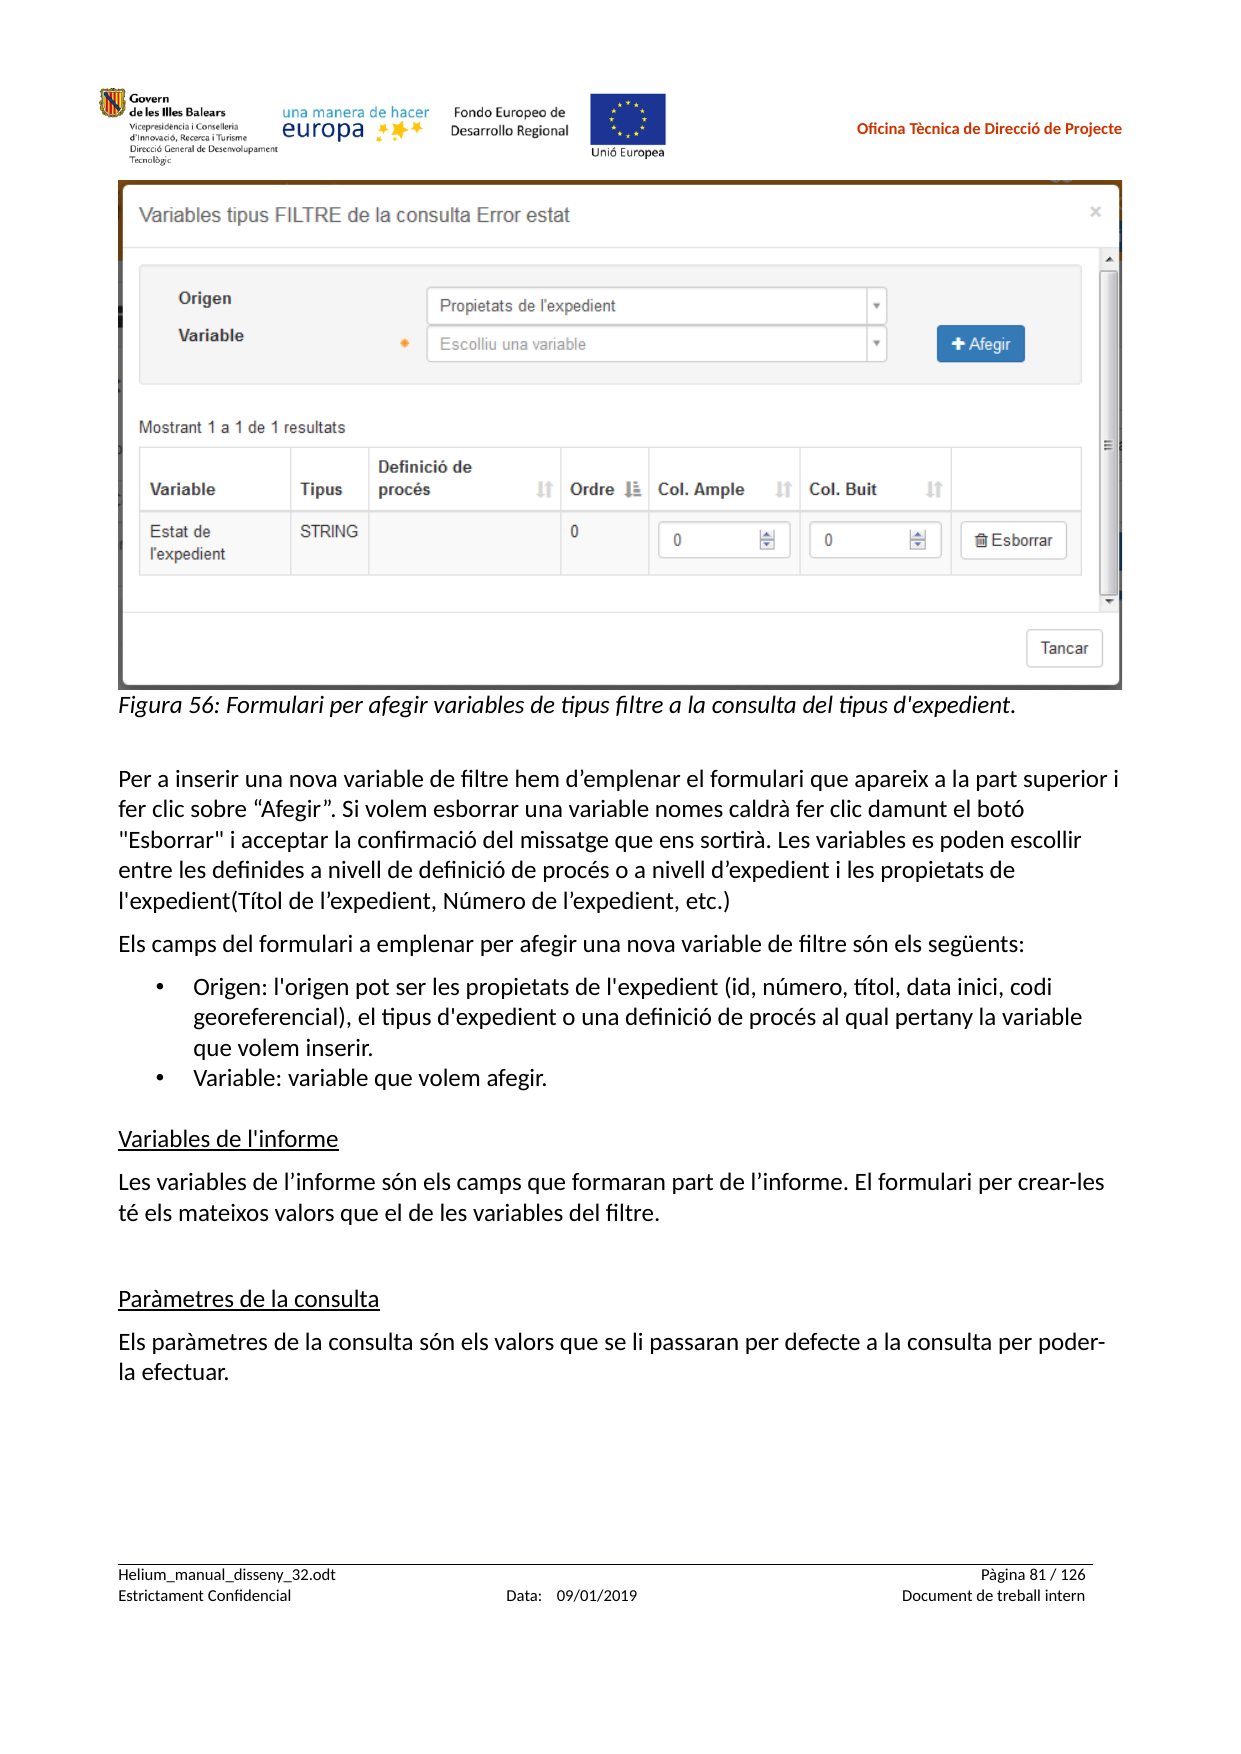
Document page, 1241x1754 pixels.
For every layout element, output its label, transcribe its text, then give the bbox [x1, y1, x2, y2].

picture [118, 180, 1123, 690]
list Variable: variable que volem afegir. [156, 1062, 1122, 1093]
text Figura 56: Formulari per afegir variables de tipus filtre a la consulta del tipus d'expedient. [118, 690, 1122, 720]
text Paràmetres de la consulta [118, 1283, 1122, 1313]
list Origen: l'origen pot ser les propietats de l'expedient (id, número, títol, data inici, codi georeferencial), el tipus d'expedient o una definició de procés al qual pertany la variable que volem inserir. [156, 971, 1122, 1062]
text Els paràmetres de la consulta són els valors que se li passaran per defecte a la consulta per poder-la efectuar. [118, 1326, 1122, 1387]
text Variables de l'informe [118, 1123, 1122, 1154]
picture [99, 87, 668, 166]
text Els camps del formulari a emplenar per afegir una nova variable de filtre són els següents: [118, 928, 1122, 958]
text Per a inserir una nova variable de filtre hem d’emplenar el formulari que apareix a la part superior i fer clic sobre “Afegir”. Si volem esborrar una variable nomes caldrà fer clic damunt el botó "Esborrar" i acceptar la confirmació del missatge que ens sortirà. Les variables es poden escollir entre les definides a nivell de definició de procés o a nivell d’expedient i les propietats de l'expedient(Títol de l’expedient, Número de l’expedient, etc.) [118, 763, 1122, 915]
text Les variables de l’informe són els camps que formaran part de l’informe. El formulari per crear-les té els mateixos valors que el de les variables del filtre. [118, 1166, 1122, 1227]
